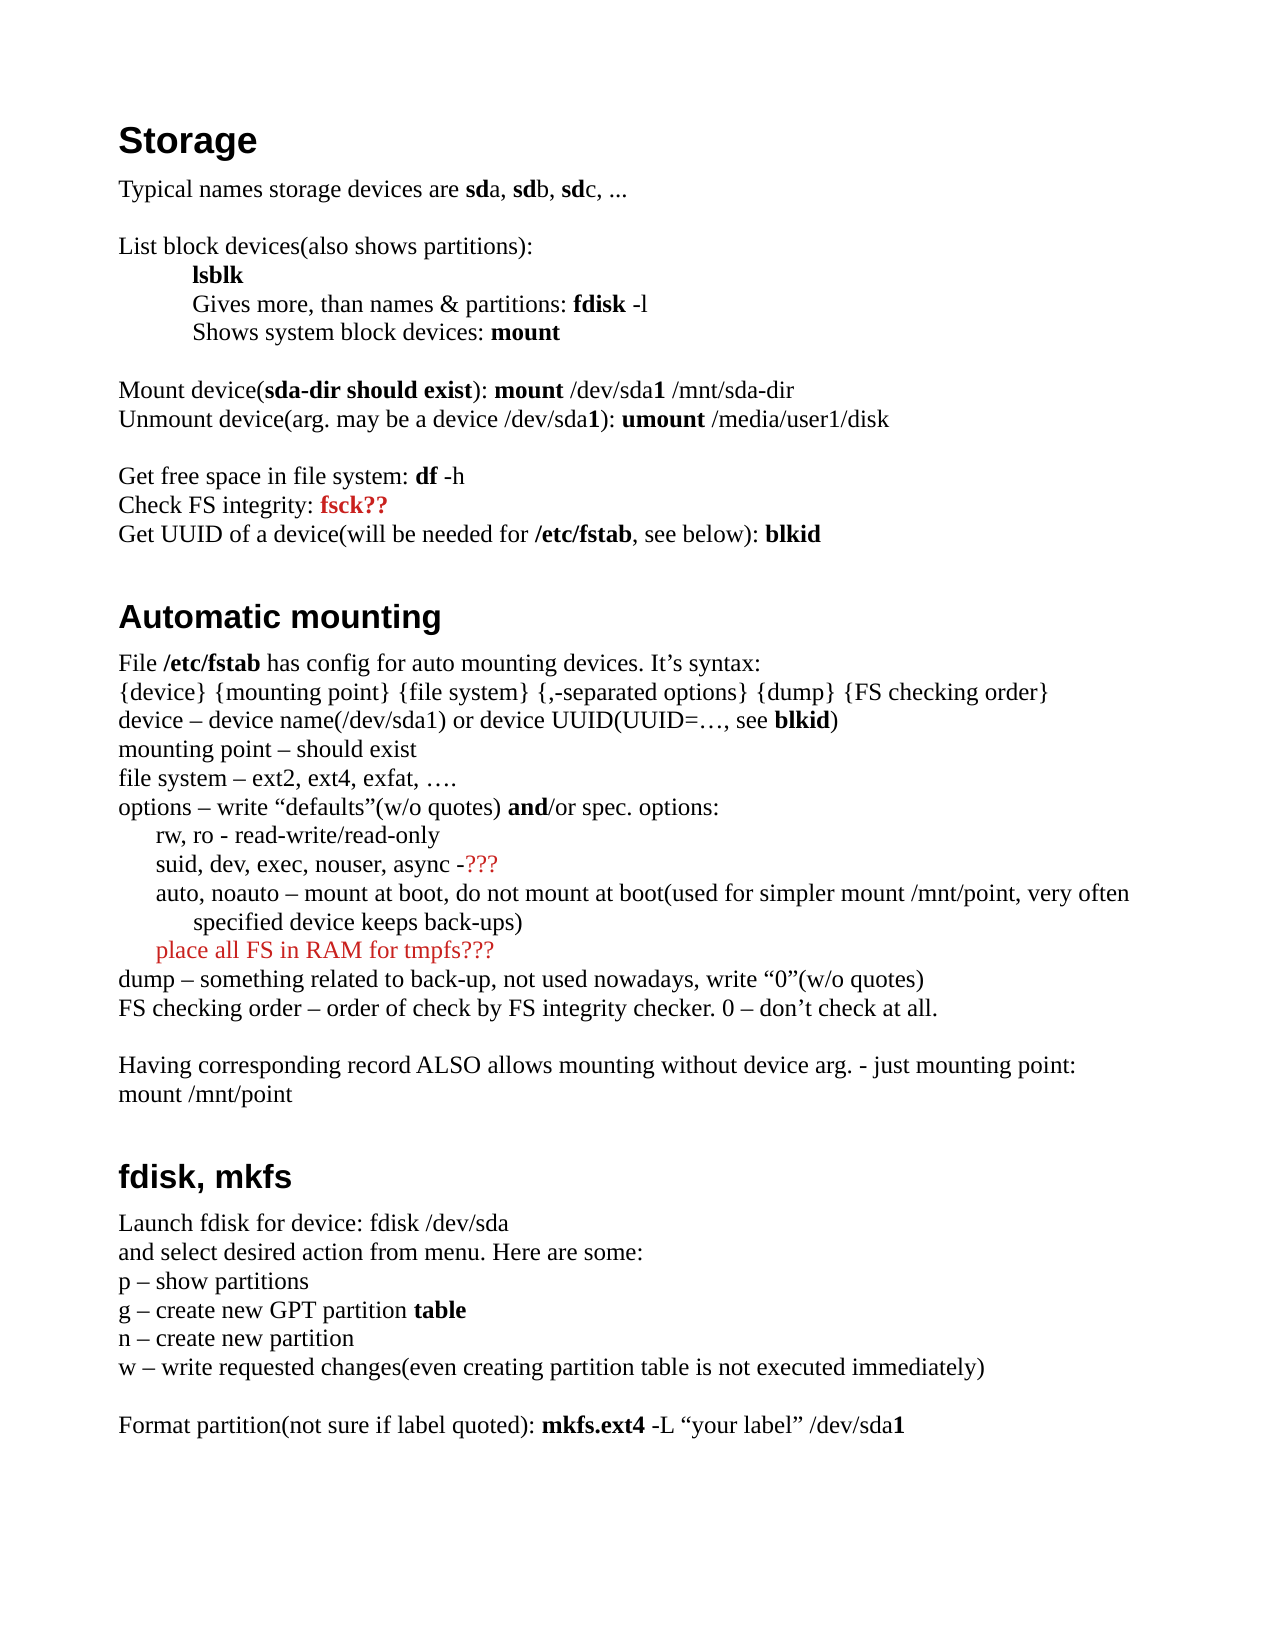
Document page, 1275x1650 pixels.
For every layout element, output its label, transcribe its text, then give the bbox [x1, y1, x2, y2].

text {device} {mounting point} {file system} {,-separated options} {dump} {FS checking order} [118, 677, 1157, 706]
text options – write “defaults”(w/o quotes) and/or spec. options: [118, 792, 1157, 821]
text Format partition(not sure if label quoted): mkfs.ext4 -L “your label” /dev/sda1 [118, 1410, 1157, 1438]
text lsblk [118, 260, 1157, 289]
text Get UUID of a device(will be needed for /etc/fstab, see below): blkid [118, 519, 1157, 547]
subtitle Automatic mounting [118, 597, 1157, 636]
text Gives more, than names & partitions: fdisk -l [118, 289, 1157, 317]
subtitle fdisk, mkfs [118, 1158, 1157, 1196]
text Get free space in file system: df -h [118, 461, 1157, 490]
text Having corresponding record ALSO allows mounting without device arg. - just mounting point: mount /mnt/point [118, 1051, 1157, 1108]
text file system – ext2, ext4, exfat, …. [118, 763, 1157, 792]
text suid, dev, exec, nouser, async -??? [156, 849, 1157, 878]
text p – show partitions [118, 1266, 1157, 1295]
text mounting point – should exist [118, 734, 1157, 763]
text Launch fdisk for device: fdisk /dev/sda [118, 1208, 1157, 1237]
text g – create new GPT partition table [118, 1295, 1157, 1323]
subtitle Storage [118, 118, 1157, 161]
text Mount device(sda-dir should exist): mount /dev/sda1 /mnt/sda-dir [118, 375, 1157, 404]
text Check FS integrity: fsck?? [118, 490, 1157, 519]
text Shows system block devices: mount [118, 317, 1157, 346]
text rw, ro - read-write/read-only [156, 821, 1157, 849]
text File /etc/fstab has config for auto mounting devices. It’s syntax: [118, 648, 1157, 677]
text FS checking order – order of check by FS integrity checker. 0 – don’t check at all. [118, 993, 1157, 1022]
text Typical names storage devices are sda, sdb, sdc, ... [118, 174, 1157, 202]
text and select desired action from menu. Here are some: [118, 1237, 1157, 1266]
text device – device name(/dev/sda1) or device UUID(UUID=…, see blkid) [118, 706, 1157, 734]
text Unmount device(arg. may be a device /dev/sda1): umount /media/user1/disk [118, 404, 1157, 432]
text n – create new partition [118, 1323, 1157, 1352]
text dump – something related to back-up, not used nowadays, write “0”(w/o quotes) [118, 964, 1157, 993]
text place all FS in RAM for tmpfs??? [156, 936, 1157, 964]
text auto, noauto – mount at boot, do not mount at boot(used for simpler mount /mnt/point, very often specified device keeps back-ups) [156, 878, 1157, 936]
text w – write requested changes(even creating partition table is not executed immediately) [118, 1352, 1157, 1381]
text List block devices(also shows partitions): [118, 231, 1157, 260]
